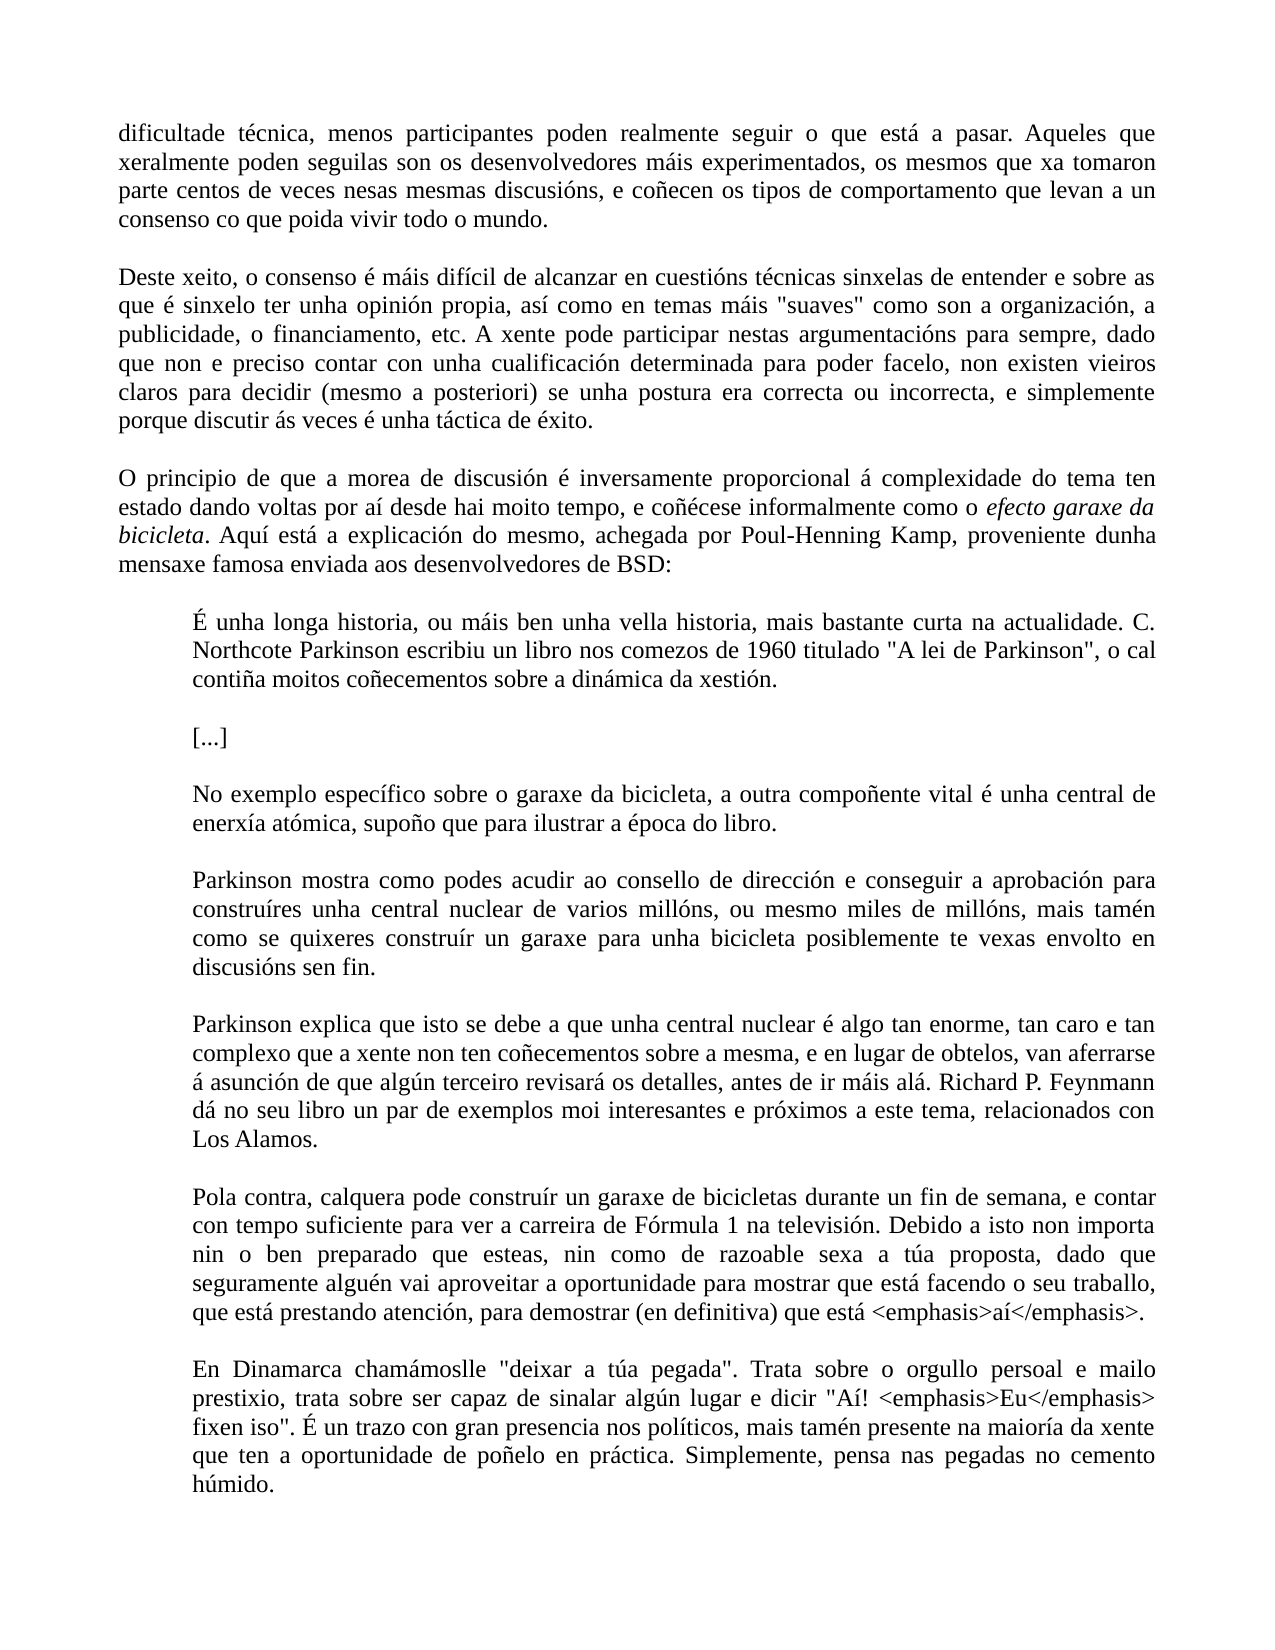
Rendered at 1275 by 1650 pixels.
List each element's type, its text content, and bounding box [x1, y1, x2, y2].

text Deste xeito, o consenso é máis difícil de alcanzar en cuestións técnicas sinxelas de entender e sobre as que é sinxelo ter unha opinión propia, así como en temas máis "suaves" como son a organización, a publicidade, o financiamento, etc. A xente pode participar nestas argumentacións para sempre, dado que non e preciso contar con unha cualificación determinada para poder facelo, non existen vieiros claros para decidir (mesmo a posteriori) se unha postura era correcta ou incorrecta, e simplemente porque discutir ás veces é unha táctica de éxito. [118, 262, 1157, 434]
text [...] [192, 722, 1157, 751]
text O principio de que a morea de discusión é inversamente proporcional á complexidade do tema ten estado dando voltas por aí desde hai moito tempo, e coñécese informalmente como o efecto garaxe da bicicleta. Aquí está a explicación do mesmo, achegada por Poul-Henning Kamp, proveniente dunha mensaxe famosa enviada aos desenvolvedores de BSD: [118, 463, 1157, 578]
text Pola contra, calquera pode construír un garaxe de bicicletas durante un fin de semana, e contar con tempo suficiente para ver a carreira de Fórmula 1 na televisión. Debido a isto non importa nin o ben preparado que esteas, nin como de razoable sexa a túa proposta, dado que seguramente alguén vai aproveitar a oportunidade para mostrar que está facendo o seu traballo, que está prestando atención, para demostrar (en definitiva) que está <emphasis>aí</emphasis>. [192, 1182, 1157, 1326]
text Parkinson explica que isto se debe a que unha central nuclear é algo tan enorme, tan caro e tan complexo que a xente non ten coñecementos sobre a mesma, e en lugar de obtelos, van aferrarse á asunción de que algún terceiro revisará os detalles, antes de ir máis alá. Richard P. Feynmann dá no seu libro un par de exemplos moi interesantes e próximos a este tema, relacionados con Los Alamos. [192, 1009, 1157, 1153]
text En Dinamarca chamámoslle "deixar a túa pegada". Trata sobre o orgullo persoal e mailo prestixio, trata sobre ser capaz de sinalar algún lugar e dicir "Aí! <emphasis>Eu</emphasis> fixen iso". É un trazo con gran presencia nos políticos, mais tamén presente na maioría da xente que ten a oportunidade de poñelo en práctica. Simplemente, pensa nas pegadas no cemento húmido. [192, 1354, 1157, 1498]
text dificultade técnica, menos participantes poden realmente seguir o que está a pasar. Aqueles que xeralmente poden seguilas son os desenvolvedores máis experimentados, os mesmos que xa tomaron parte centos de veces nesas mesmas discusións, e coñecen os tipos de comportamento que levan a un consenso co que poida vivir todo o mundo. [118, 118, 1157, 233]
text Parkinson mostra como podes acudir ao consello de dirección e conseguir a aprobación para construíres unha central nuclear de varios millóns, ou mesmo miles de millóns, mais tamén como se quixeres construír un garaxe para unha bicicleta posiblemente te vexas envolto en discusións sen fin. [192, 866, 1157, 981]
text No exemplo específico sobre o garaxe da bicicleta, a outra compoñente vital é unha central de enerxía atómica, supoño que para ilustrar a época do libro. [192, 779, 1157, 837]
text É unha longa historia, ou máis ben unha vella historia, mais bastante curta na actualidade. C. Northcote Parkinson escribiu un libro nos comezos de 1960 titulado "A lei de Parkinson", o cal contiña moitos coñecementos sobre a dinámica da xestión. [192, 607, 1157, 693]
